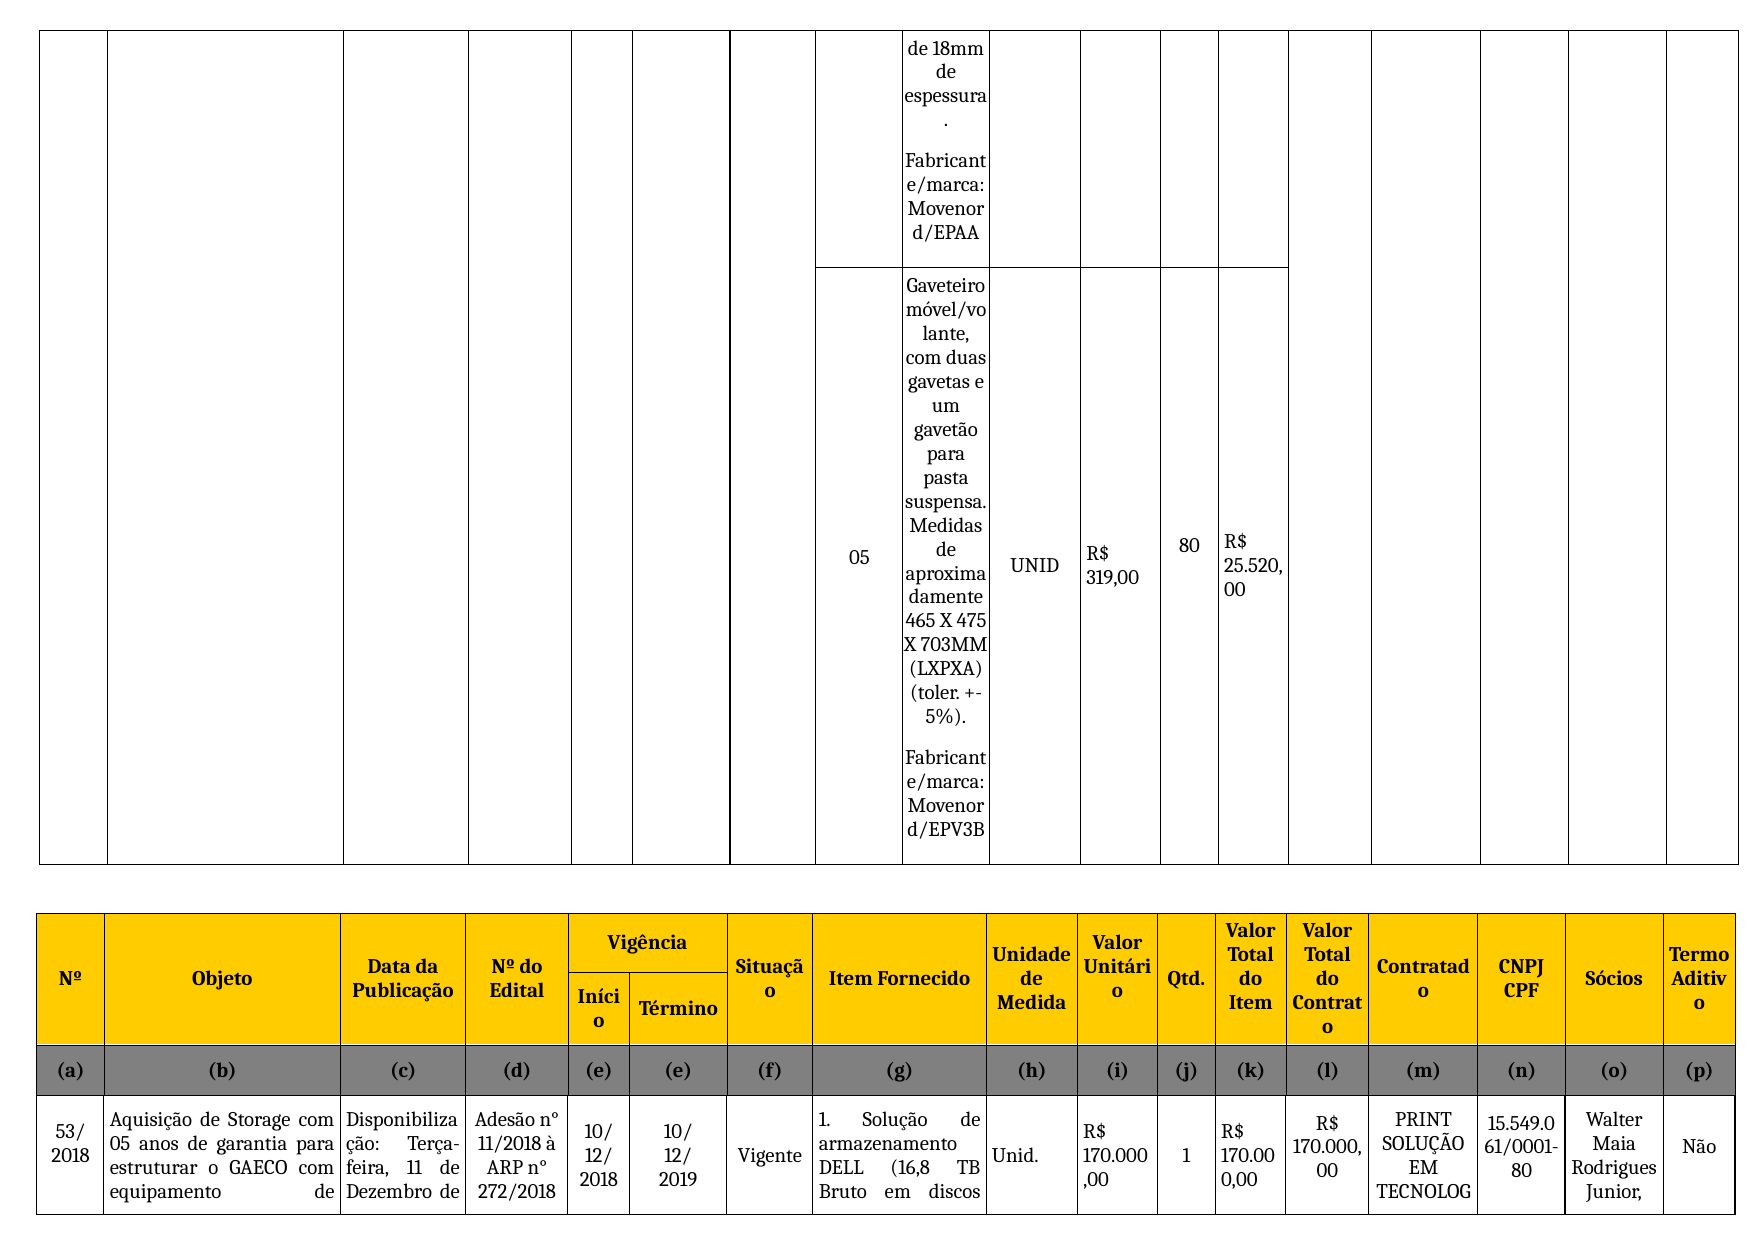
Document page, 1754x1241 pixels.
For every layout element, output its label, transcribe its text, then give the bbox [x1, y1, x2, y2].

table_cell Vigente [727, 1096, 812, 1214]
table_header Sócios [1566, 914, 1663, 1044]
table_cell 10/ 12/ 2018 [568, 1096, 629, 1214]
table_cell [469, 31, 571, 864]
table_cell de 18mm de espessura. Fabricante/marca: Movenord/EPAA [903, 31, 989, 267]
table_cell Adesão n° 11/2018 à ARP n° 272/2018 [466, 1096, 567, 1214]
table_cell (h) [987, 1046, 1077, 1095]
table_cell (p) [1664, 1046, 1735, 1095]
table_header Data da Publicação [341, 914, 465, 1044]
table_cell (d) [466, 1046, 568, 1095]
table_cell (j) [1158, 1046, 1215, 1095]
table_cell PRINT SOLUÇÃO EM TECNOLOG [1369, 1096, 1477, 1214]
table_cell (i) [1078, 1046, 1157, 1095]
table_cell Walter Maia Rodrigues Junior, [1566, 1096, 1663, 1214]
table_cell UNID [990, 268, 1080, 864]
table_header Valor Unitário [1078, 914, 1157, 1044]
table_cell [990, 31, 1080, 267]
table_cell 1 [1158, 1096, 1215, 1214]
table_cell [633, 31, 729, 864]
table_cell Aquisição de Storage com 05 anos de garantia para estruturar o GAECO com equipamento de [104, 1096, 340, 1214]
table_cell (a) [37, 1046, 104, 1095]
table_cell [1372, 31, 1480, 864]
table_cell [1161, 31, 1218, 267]
table_cell [344, 31, 468, 864]
table_cell [816, 31, 902, 267]
table_cell [40, 31, 107, 864]
table_cell [1289, 31, 1371, 864]
table_header Qtd. [1158, 914, 1215, 1044]
table_cell (o) [1566, 1046, 1663, 1095]
table_cell [731, 31, 815, 864]
table_header Item Fornecido [813, 914, 986, 1044]
table_cell [572, 31, 632, 864]
table_cell 1. Solução de armazenamento DELL (16,8 TB Bruto em discos [813, 1096, 986, 1214]
table_cell (m) [1369, 1046, 1477, 1095]
table_header Unidade de Medida [987, 914, 1077, 1044]
table_cell Término [630, 973, 727, 1044]
table_header Situação [728, 914, 812, 1044]
table_cell [1081, 31, 1160, 267]
table_cell R$ 25.520,00 [1219, 268, 1288, 864]
table_header Vigência [569, 914, 727, 972]
table_cell [108, 31, 343, 864]
table_cell Gaveteiro móvel/volante, com duas gavetas e um gavetão para pasta suspensa. Medidas de aproximadamente 465 X 475 X 703MM (LXPXA) (toler. +- 5%). Fabricante/marca: Movenord/EPV3B [903, 268, 989, 864]
table_cell Não [1664, 1096, 1734, 1214]
table_cell R$ 319,00 [1081, 268, 1160, 864]
table_cell R$ 170.000,00 [1078, 1096, 1157, 1214]
table_cell (f) [728, 1046, 812, 1095]
table_cell (g) [813, 1046, 986, 1095]
table_cell 53/ 2018 [37, 1096, 103, 1214]
table_cell 05 [816, 268, 902, 864]
table_cell [1219, 31, 1288, 267]
table_cell [1667, 31, 1738, 864]
table_cell (l) [1287, 1046, 1368, 1095]
table_header CNPJ CPF [1478, 914, 1565, 1044]
table_cell Disponibilização: Terça-feira, 11 de Dezembro de [341, 1096, 465, 1214]
table_header Valor Total do Contrato [1287, 914, 1368, 1044]
table_header Nº [37, 914, 104, 1044]
table_cell 80 [1161, 268, 1218, 864]
table_cell [1569, 31, 1666, 864]
table_cell (n) [1478, 1046, 1565, 1095]
table_cell 10/ 12/ 2019 [630, 1096, 726, 1214]
table_cell (e) [630, 1046, 727, 1095]
table_header Nº do Edital [466, 914, 568, 1044]
table_header Termo Aditivo [1664, 914, 1735, 1044]
table_cell R$ 170.000,00 [1286, 1096, 1368, 1214]
table_cell [1481, 31, 1568, 864]
table_cell Unid. [987, 1096, 1077, 1214]
table_cell (k) [1216, 1046, 1286, 1095]
table_header Objeto [105, 914, 340, 1044]
table_cell (b) [105, 1046, 340, 1095]
table_header Contratado [1369, 914, 1477, 1044]
table_cell R$ 170.000,00 [1216, 1096, 1285, 1214]
table_header Valor Total do Item [1216, 914, 1286, 1044]
table_cell Início [569, 973, 629, 1044]
table_cell (c) [341, 1046, 465, 1095]
table_cell (e) [569, 1046, 629, 1095]
table_cell 15.549.061/0001-80 [1478, 1096, 1564, 1214]
